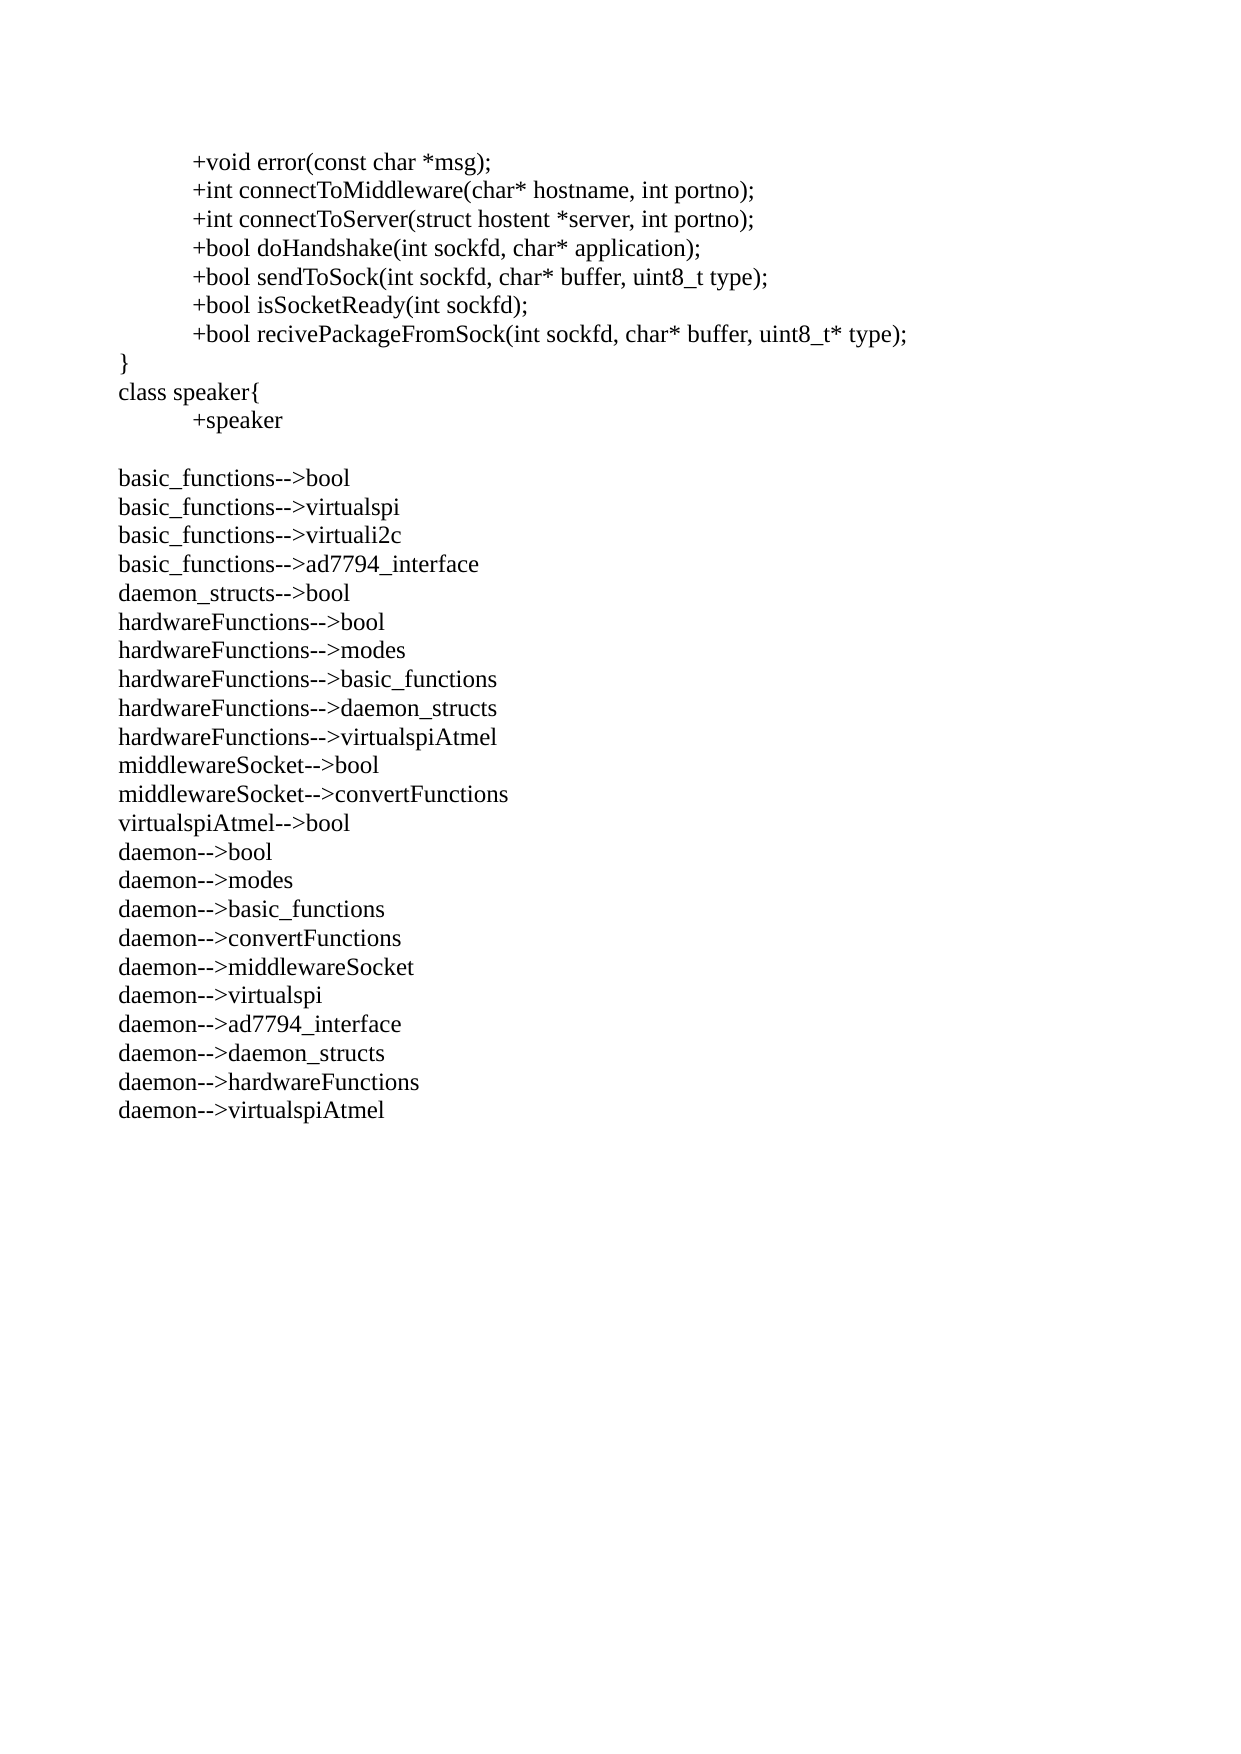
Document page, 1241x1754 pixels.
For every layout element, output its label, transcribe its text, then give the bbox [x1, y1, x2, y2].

text +bool recivePackageFromSock(int sockfd, char* buffer, uint8_t* type); [118, 319, 1122, 348]
text daemon-->ad7794_interface [118, 1009, 1122, 1038]
text +bool doHandshake(int sockfd, char* application); [118, 233, 1122, 262]
text daemon-->hardwareFunctions [118, 1067, 1122, 1096]
text daemon-->modes [118, 866, 1122, 894]
text basic_functions-->ad7794_interface [118, 549, 1122, 578]
text middlewareSocket-->bool [118, 751, 1122, 779]
text middlewareSocket-->convertFunctions [118, 779, 1122, 808]
text basic_functions-->virtuali2c [118, 521, 1122, 549]
text +speaker [118, 406, 1122, 434]
text daemon-->basic_functions [118, 894, 1122, 923]
text +bool isSocketReady(int sockfd); [118, 291, 1122, 319]
text hardwareFunctions-->basic_functions [118, 664, 1122, 693]
text } [118, 348, 1122, 377]
text daemon-->bool [118, 837, 1122, 866]
text daemon-->convertFunctions [118, 923, 1122, 952]
text hardwareFunctions-->daemon_structs [118, 693, 1122, 722]
text class speaker{ [118, 377, 1122, 406]
text +bool sendToSock(int sockfd, char* buffer, uint8_t type); [118, 262, 1122, 291]
text daemon-->virtualspiAtmel [118, 1096, 1122, 1124]
text +int connectToServer(struct hostent *server, int portno); [118, 204, 1122, 233]
text hardwareFunctions-->bool [118, 607, 1122, 636]
text +void error(const char *msg); [118, 147, 1122, 176]
text +int connectToMiddleware(char* hostname, int portno); [118, 176, 1122, 204]
text hardwareFunctions-->virtualspiAtmel [118, 722, 1122, 751]
text basic_functions-->virtualspi [118, 492, 1122, 521]
text hardwareFunctions-->modes [118, 636, 1122, 664]
text daemon-->middlewareSocket [118, 952, 1122, 981]
text daemon_structs-->bool [118, 578, 1122, 607]
text daemon-->daemon_structs [118, 1038, 1122, 1067]
text virtualspiAtmel-->bool [118, 808, 1122, 837]
text basic_functions-->bool [118, 463, 1122, 492]
text daemon-->virtualspi [118, 981, 1122, 1009]
